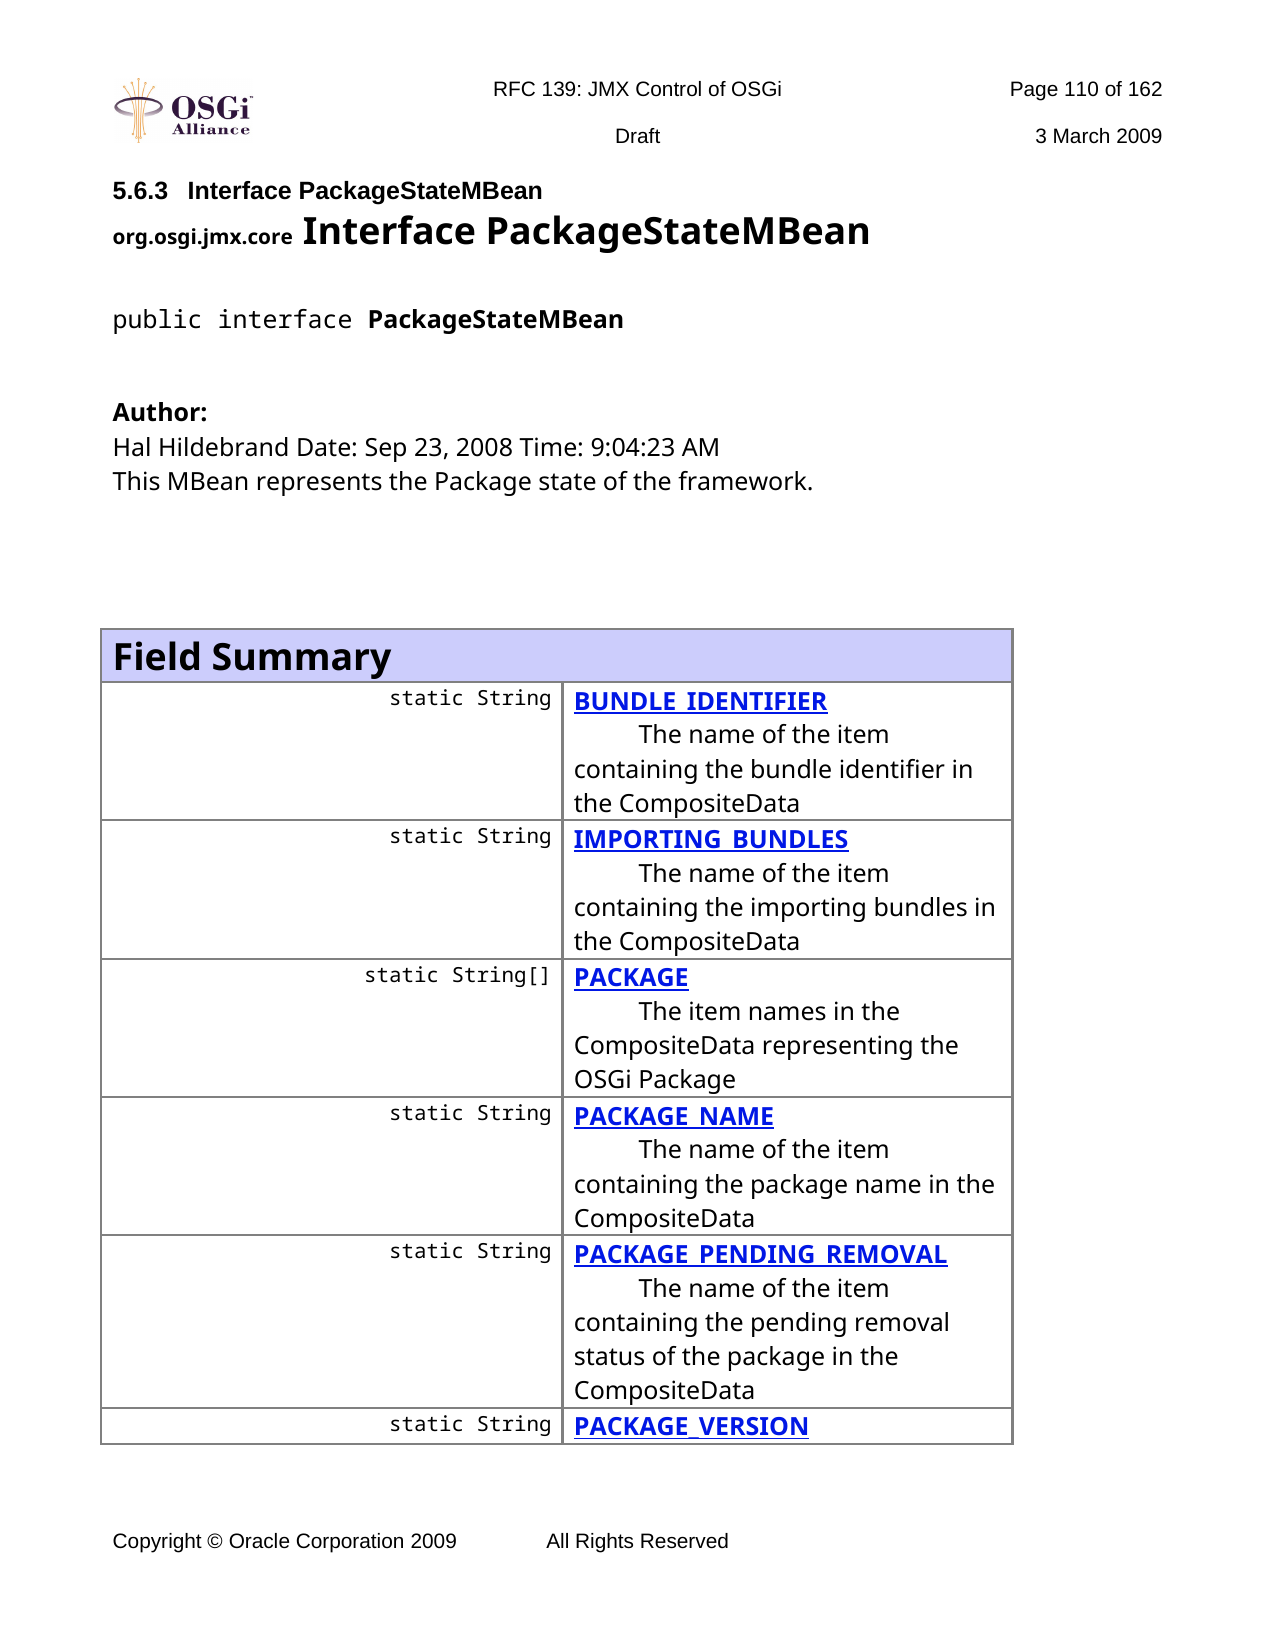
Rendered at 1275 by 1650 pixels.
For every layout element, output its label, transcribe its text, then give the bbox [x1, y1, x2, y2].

subtitle Interface PackageStateMBean [112, 176, 1162, 204]
text org.osgi.jmx.core Interface PackageStateMBean [112, 204, 1162, 255]
table_cell IMPORTING_BUNDLES The name of the item containing the importing bundles in the CompositeData [564, 821, 1011, 958]
table_cell static String [102, 1236, 561, 1407]
table_cell PACKAGE_NAME The name of the item containing the package name in the CompositeData [564, 1098, 1011, 1234]
table_header Field Summary [102, 630, 1011, 681]
table_cell BUNDLE_IDENTIFIER The name of the item containing the bundle identifier in the CompositeData [564, 683, 1011, 819]
table_cell PACKAGE The item names in the CompositeData representing the OSGi Package [564, 960, 1011, 1096]
table_cell static String [102, 821, 561, 958]
text public interface PackageStateMBean [112, 302, 1162, 336]
table_cell static String [102, 1409, 561, 1443]
table_cell PACKAGE_PENDING_REMOVAL The name of the item containing the pending removal status of the package in the CompositeData [564, 1236, 1011, 1407]
text Author: [112, 395, 1162, 429]
text Hal Hildebrand Date: Sep 23, 2008 Time: 9:04:23 AM [112, 429, 1162, 463]
picture [114, 78, 254, 143]
table_cell static String[] [102, 960, 561, 1096]
table_cell static String [102, 683, 561, 819]
table_cell static String [102, 1098, 561, 1234]
text This MBean represents the Package state of the framework. [112, 463, 1162, 497]
table_cell PACKAGE_VERSION [564, 1409, 1011, 1443]
